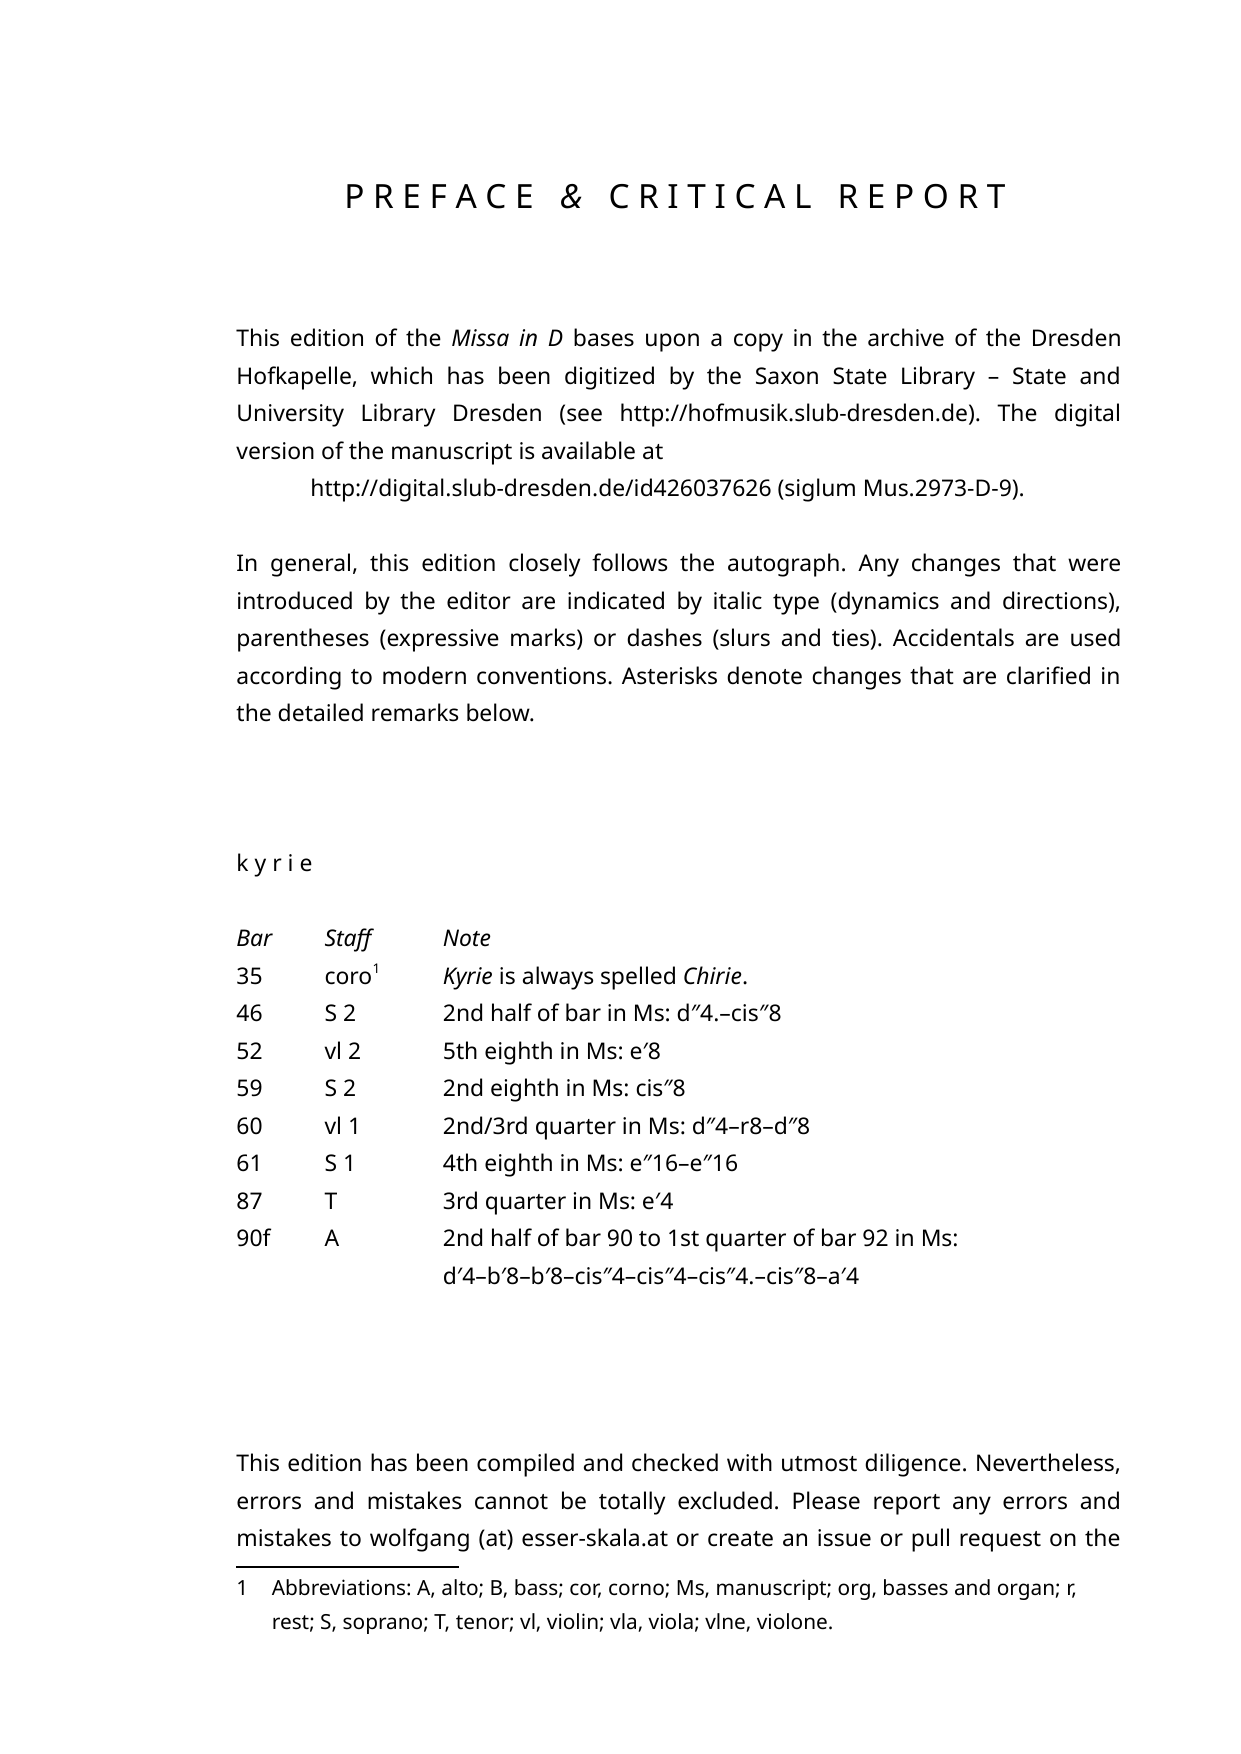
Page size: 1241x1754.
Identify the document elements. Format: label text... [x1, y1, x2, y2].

text Bar Staff Note 35 coro Kyrie is always spelled Chirie. 46 S 2 2nd half of bar in Ms: d″4.–cis″8 52 vl 2 5th eighth in Ms: e′8 59 S 2 2nd eighth in Ms: cis″8 60 vl 1 2nd/3rd quarter in Ms: d″4–r8–d″8 61 S 1 4th eighth in Ms: e″16–e″16 87 T 3rd quarter in Ms: e′4 90f A 2nd half of bar 90 to 1st quarter of bar 92 in Ms: d′4–b′8–b′8–cis″4–cis″4–cis″4.–cis″8–a′4 [236, 922, 1122, 1404]
text This edition has been compiled and checked with utmost diligence. Nevertheless, errors and mistakes cannot be totally excluded. Please report any errors and mistakes to wolfgang (at) esser-skala.at or create an issue or pull request on the [236, 1447, 1122, 1554]
text k y r i e [236, 847, 1122, 879]
text Abbreviations: A, alto; B, bass; cor, corno; Ms, manuscript; org, basses and organ; r, rest; S, soprano; T, tenor; vl, violin; vla, viola; vlne, violone. [236, 1573, 1122, 1636]
text In general, this edition closely follows the autograph. Any changes that were introduced by the editor are indicated by italic type (dynamics and directions), parentheses (expressive marks) or dashes (slurs and ties). Accidentals are used according to modern conventions. Asterisks denote changes that are clarified in the detailed remarks below. [236, 547, 1122, 729]
text P R E F A C E & C R I T I C A L R E P O R T [236, 173, 1122, 218]
text http://digital.slub-dresden.de/id426037626 (siglum Mus.2973-D-9). [236, 472, 1122, 504]
text This edition of the Missa in D bases upon a copy in the archive of the Dresden Hofkapelle, which has been digitized by the Saxon State Library – State and University Library Dresden (see http://hofmusik.slub-dresden.de). The digital version of the manuscript is available at [236, 322, 1122, 466]
